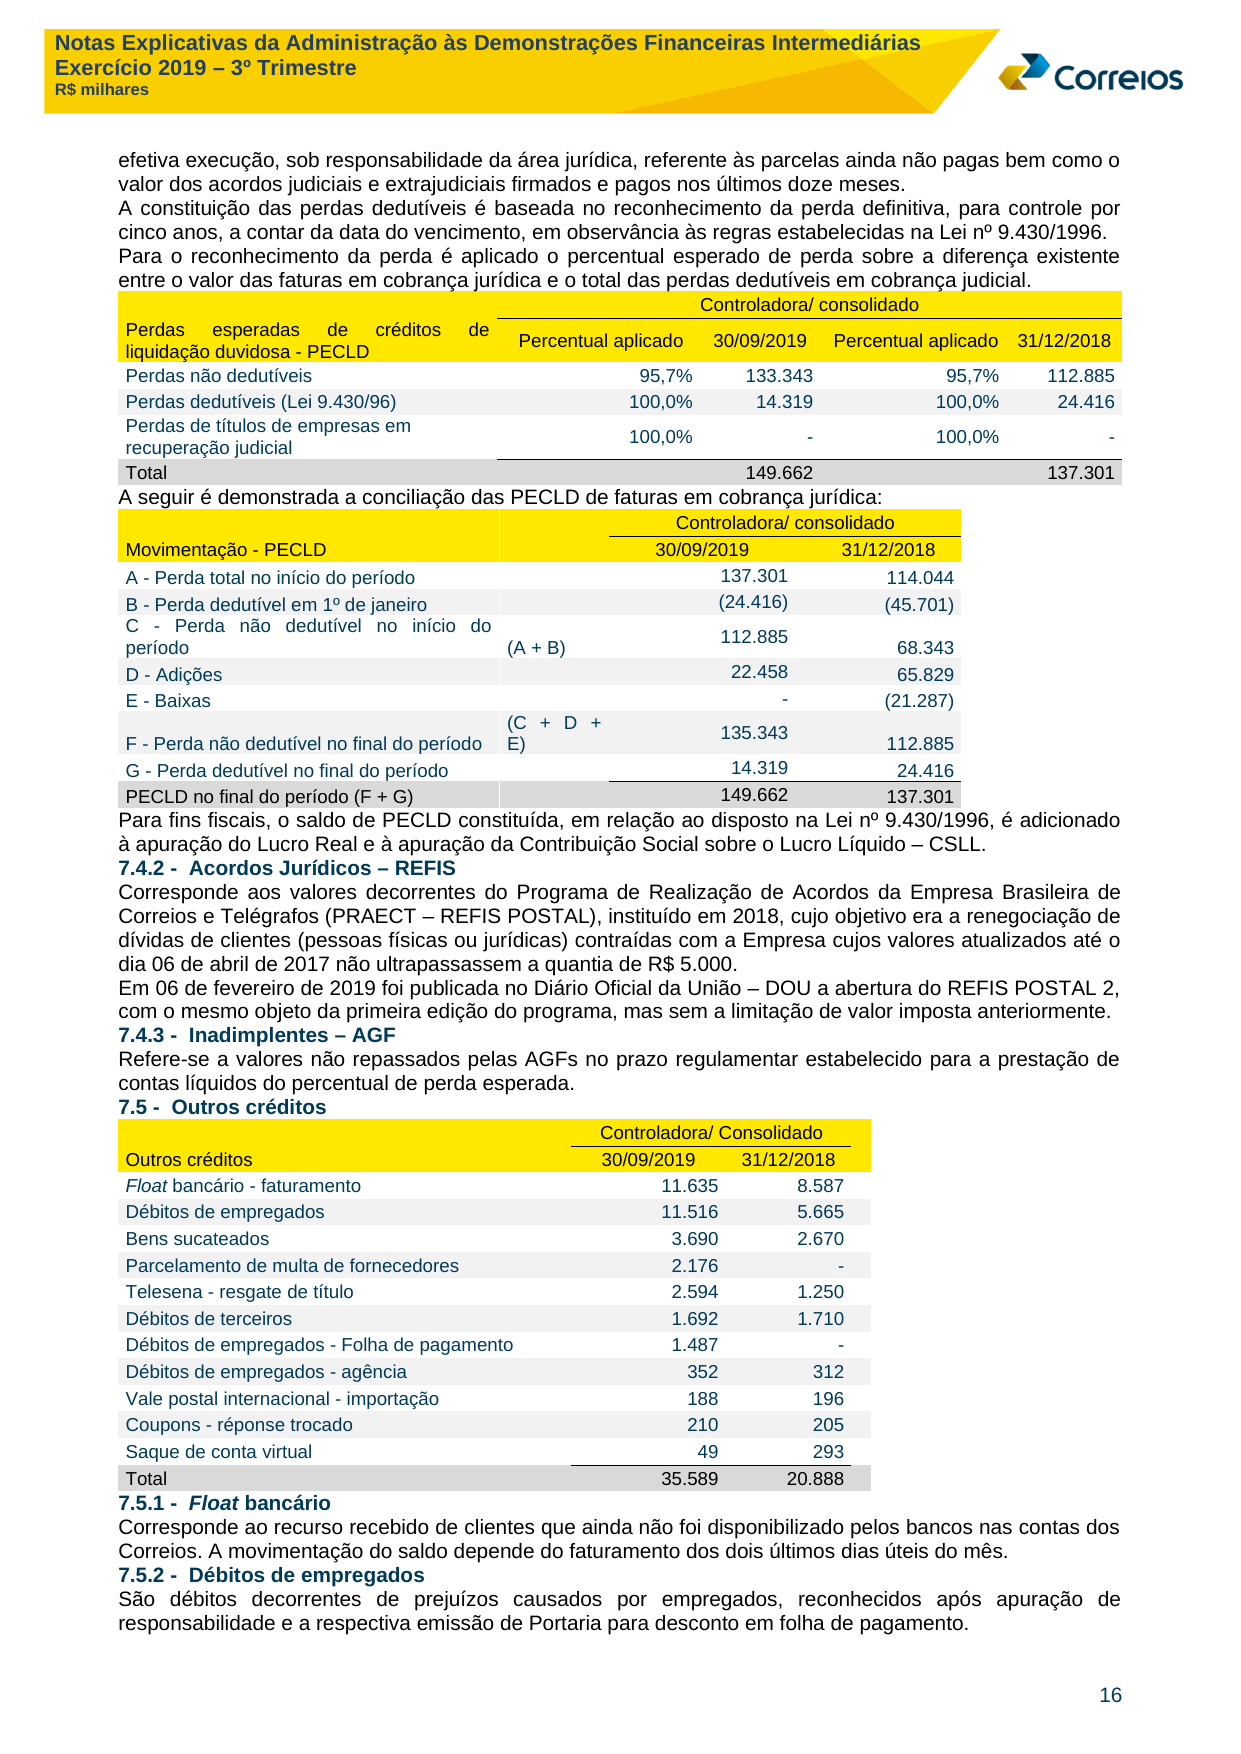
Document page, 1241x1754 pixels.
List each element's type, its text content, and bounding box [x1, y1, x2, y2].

table_cell 1.250 [726, 1279, 851, 1305]
table_cell 352 [571, 1358, 726, 1385]
table_cell [851, 1385, 871, 1411]
table_cell 30/09/2019 [571, 1147, 726, 1172]
picture [127, 694, 136, 699]
table_cell Float bancário - faturamento [118, 1172, 571, 1199]
subtitle Débitos de empregados [118, 1563, 1122, 1587]
picture [794, 395, 798, 406]
table_cell [795, 537, 815, 562]
table_cell 2.594 [571, 1279, 726, 1305]
table_cell Total [118, 459, 497, 485]
picture [673, 1205, 677, 1216]
table_cell 5.665 [726, 1199, 851, 1225]
picture [155, 737, 162, 743]
table_cell Perdas dedutíveis (Lei 9.430/96) [118, 389, 497, 415]
text Para fins fiscais, o saldo de PECLD constituída, em relação ao disposto na Lei nº 9.430/1996, é adicionado à apuração do Lucro Real e à apuração da Contribuição Social sobre o Lucro Líquido – CSLL. [118, 808, 1122, 856]
table_cell 137.301 [815, 782, 961, 808]
table_cell Coupons - réponse trocado [118, 1411, 571, 1438]
table_cell 65.829 [815, 658, 961, 685]
table_cell - [726, 1252, 851, 1278]
table_cell 100,0% [497, 415, 700, 458]
table_cell [795, 589, 815, 615]
table_cell 133.343 [700, 362, 820, 389]
table_cell 35.589 [571, 1466, 726, 1491]
picture [351, 1395, 355, 1405]
table_cell 149.662 [609, 782, 795, 808]
table_cell 95,7% [820, 362, 1006, 389]
table_cell 149.662 [700, 460, 820, 485]
table_cell PECLD no final do período (F + G) [118, 781, 499, 808]
picture [673, 1312, 677, 1323]
picture [722, 726, 726, 737]
picture [888, 737, 892, 748]
table_header Controladora/ consolidado [609, 509, 961, 536]
table_cell 312 [726, 1358, 851, 1385]
table_cell D - Adições [118, 658, 499, 685]
table_cell G - Perda dedutível no final do período [118, 755, 499, 781]
picture [127, 395, 134, 401]
picture [127, 1338, 133, 1349]
picture [327, 740, 331, 750]
table_cell 14.319 [700, 389, 820, 415]
table_cell (45.701) [815, 589, 961, 615]
subtitle Acordos Jurídicos – REFIS [118, 856, 1122, 879]
table_cell 30/09/2019 [609, 537, 795, 562]
picture [722, 569, 726, 580]
text Refere-se a valores não repassados pelas AGFs no prazo regulamentar estabelecido para a prestação de contas líquidos do percentual de perda esperada. [118, 1047, 1122, 1095]
table_cell - [1006, 415, 1122, 458]
table_cell 11.635 [571, 1172, 726, 1199]
table_cell [795, 658, 815, 685]
table_cell Telesena - resgate de título [118, 1279, 571, 1305]
picture [127, 369, 134, 375]
table_cell A - Perda total no início do período [118, 562, 499, 589]
table_cell 210 [571, 1411, 726, 1438]
text São débitos decorrentes de prejuízos causados por empregados, reconhecidos após apuração de responsabilidade e a respectiva emissão de Portaria para desconto em folha de pagamento. [118, 1587, 1122, 1635]
picture [939, 598, 943, 609]
table_cell - [726, 1332, 851, 1358]
table_cell [500, 658, 609, 685]
table_cell Débitos de empregados [118, 1199, 571, 1225]
table_cell Percentual aplicado [497, 319, 700, 362]
table_header [118, 509, 499, 536]
picture [673, 1179, 677, 1190]
picture [156, 571, 163, 577]
table_cell 137.301 [1006, 460, 1122, 485]
picture [722, 630, 726, 641]
picture [181, 1421, 185, 1431]
table_cell [795, 755, 815, 781]
picture [309, 1182, 313, 1192]
picture [983, 430, 988, 438]
picture [127, 419, 134, 425]
table_cell Total [118, 1465, 571, 1491]
table_cell 24.416 [815, 755, 961, 781]
table_header [118, 291, 497, 318]
picture [683, 395, 689, 403]
picture [127, 737, 136, 750]
table_cell 112.885 [609, 615, 795, 658]
table_cell 1.710 [726, 1305, 851, 1332]
table_cell [795, 782, 815, 808]
table_cell [851, 1465, 871, 1491]
table_cell B - Perda dedutível em 1º de janeiro [118, 589, 499, 615]
table_cell Movimentação - PECLD [118, 536, 499, 562]
table_header [118, 1119, 571, 1146]
table_cell [795, 615, 815, 658]
table_cell 293 [726, 1438, 851, 1464]
picture [231, 1341, 235, 1351]
picture [44, 29, 1210, 114]
text A constituição das perdas dedutíveis é baseada no reconhecimento da perda definitiva, para controle por cinco anos, a contar da data do vencimento, em observância às regras estabelecidas na Lei nº 9.430/1996. [118, 196, 1122, 243]
text Corresponde aos valores decorrentes do Programa de Realização de Acordos da Empresa Brasileira de Correios e Telégrafos (PRAECT – REFIS POSTAL), instituído em 2018, cujo objetivo era a renegociação de dívidas de clientes (pessoas físicas ou jurídicas) contraídas com a Empresa cujos valores atualizados até o dia 06 de abril de 2017 não ultrapassassem a quantia de R$ 5.000. [118, 879, 1122, 975]
table_cell 31/12/2018 [1006, 319, 1122, 362]
table_cell E - Baixas [118, 685, 499, 711]
picture [983, 369, 988, 377]
table_cell Débitos de terceiros [118, 1305, 571, 1332]
picture [888, 571, 892, 582]
table_cell 30/09/2019 [700, 319, 820, 362]
table_cell 100,0% [820, 389, 1006, 415]
table_cell [500, 781, 609, 808]
table_cell 14.319 [609, 755, 795, 781]
table_cell 24.416 [1006, 389, 1122, 415]
table_cell 205 [726, 1411, 851, 1438]
table_header Controladora/ consolidado [497, 291, 1122, 318]
table_cell 2.176 [571, 1252, 726, 1278]
table_cell [851, 1358, 871, 1385]
table_cell F - Perda não dedutível no final do período [118, 711, 499, 754]
table_cell [820, 460, 1006, 485]
table_cell 22.458 [609, 658, 795, 685]
table_cell 196 [726, 1385, 851, 1411]
table_cell Perdas de títulos de empresas em recuperação judicial [118, 415, 497, 458]
table_cell (A + B) [500, 615, 609, 658]
table_cell (24.416) [609, 589, 795, 615]
table_cell (C + D + E) [500, 711, 609, 754]
table_cell Vale postal internacional - importação [118, 1385, 571, 1411]
table_cell (21.287) [815, 685, 961, 711]
picture [127, 1259, 134, 1265]
table_cell [795, 685, 815, 711]
table_cell 114.044 [815, 562, 961, 589]
table_cell C - Perda não dedutível no início do período [118, 615, 499, 658]
table_cell [851, 1279, 871, 1305]
picture [681, 369, 689, 380]
table_cell 3.690 [571, 1225, 726, 1252]
picture [699, 1205, 703, 1216]
table_cell 20.888 [726, 1466, 851, 1491]
table_cell 112.885 [1006, 362, 1122, 389]
table_cell 135.343 [609, 711, 795, 754]
table_cell 31/12/2018 [815, 537, 961, 562]
table_cell 112.885 [815, 711, 961, 754]
table_cell [795, 562, 815, 589]
picture [324, 598, 328, 609]
table_cell - [609, 685, 795, 711]
table_cell 1.692 [571, 1305, 726, 1332]
table_cell 100,0% [820, 415, 1006, 458]
table_cell [795, 711, 815, 754]
picture [127, 1365, 133, 1376]
table_cell [500, 536, 609, 562]
table_header [500, 509, 609, 536]
table_cell 188 [571, 1385, 726, 1411]
table_cell [500, 562, 609, 589]
picture [681, 430, 689, 441]
text A seguir é demonstrada a conciliação das PECLD de faturas em cobrança jurídica: [118, 485, 1122, 509]
table_header [851, 1119, 871, 1146]
table_cell [851, 1305, 871, 1332]
table_cell Parcelamento de multa de fornecedores [118, 1252, 571, 1278]
text Em 06 de fevereiro de 2019 foi publicada no Diário Oficial da União – DOU a abertura do REFIS POSTAL 2, com o mesmo objeto da primeira edição do programa, mas sem a limitação de valor imposta anteriormente. [118, 975, 1122, 1023]
table_cell Outros créditos [118, 1146, 571, 1172]
picture [1059, 369, 1063, 380]
table_cell [851, 1199, 871, 1225]
picture [769, 761, 773, 772]
text Para o reconhecimento da perda é aplicado o percentual esperado de perda sobre a diferença existente entre o valor das faturas em cobrança jurídica e o total das perdas dedutíveis em cobrança judicial. [118, 243, 1122, 291]
picture [127, 1205, 133, 1216]
table_cell 11.516 [571, 1199, 726, 1225]
table_cell 100,0% [497, 389, 700, 415]
table_cell [851, 1172, 871, 1199]
table_cell Débitos de empregados - agência [118, 1358, 571, 1385]
table_cell Perdas esperadas de créditos de liquidação duvidosa - PECLD [118, 318, 497, 362]
table_cell [497, 460, 700, 485]
picture [156, 598, 163, 604]
table_cell 95,7% [497, 362, 700, 389]
picture [127, 1312, 133, 1323]
picture [673, 1338, 677, 1349]
subtitle Float bancário [118, 1491, 1122, 1515]
subtitle Outros créditos [118, 1095, 1122, 1119]
picture [699, 1418, 703, 1429]
picture [127, 668, 133, 679]
picture [255, 1421, 259, 1431]
table_cell [851, 1332, 871, 1358]
table_cell [500, 589, 609, 615]
table_cell [500, 685, 609, 711]
text Corresponde ao recurso recebido de clientes que ainda não foi disponibilizado pelos bancos nas contas dos Correios. A movimentação do saldo depende do faturamento dos dois últimos dias úteis do mês. [118, 1515, 1122, 1563]
table_cell [851, 1411, 871, 1438]
table_cell Percentual aplicado [820, 319, 1006, 362]
picture [983, 395, 988, 403]
text efetiva execução, sob responsabilidade da área jurídica, referente às parcelas ainda não pagas bem como o valor dos acordos judiciais e extrajudiciais firmados e pagos nos últimos doze meses. [118, 148, 1122, 196]
table_cell [851, 1438, 871, 1464]
table_cell Débitos de empregados - Folha de pagamento [118, 1332, 571, 1358]
table_cell Perdas não dedutíveis [118, 362, 497, 389]
table_cell 8.587 [726, 1172, 851, 1199]
table_cell 31/12/2018 [726, 1147, 851, 1172]
picture [209, 740, 213, 750]
table_cell 1.487 [571, 1332, 726, 1358]
table_cell 2.670 [726, 1225, 851, 1252]
table_cell - [700, 415, 820, 458]
picture [935, 764, 939, 775]
table_cell [851, 1225, 871, 1252]
table_cell [851, 1146, 871, 1172]
table_cell 68.343 [815, 615, 961, 658]
picture [747, 369, 751, 380]
table_cell 137.301 [609, 562, 795, 589]
table_cell [500, 755, 609, 781]
table_cell Saque de conta virtual [118, 1438, 571, 1464]
table_cell [851, 1252, 871, 1278]
table_cell Bens sucateados [118, 1225, 571, 1252]
subtitle Inadimplentes – AGF [118, 1023, 1122, 1047]
table_cell 49 [571, 1438, 726, 1464]
table_header Controladora/ Consolidado [571, 1119, 851, 1146]
